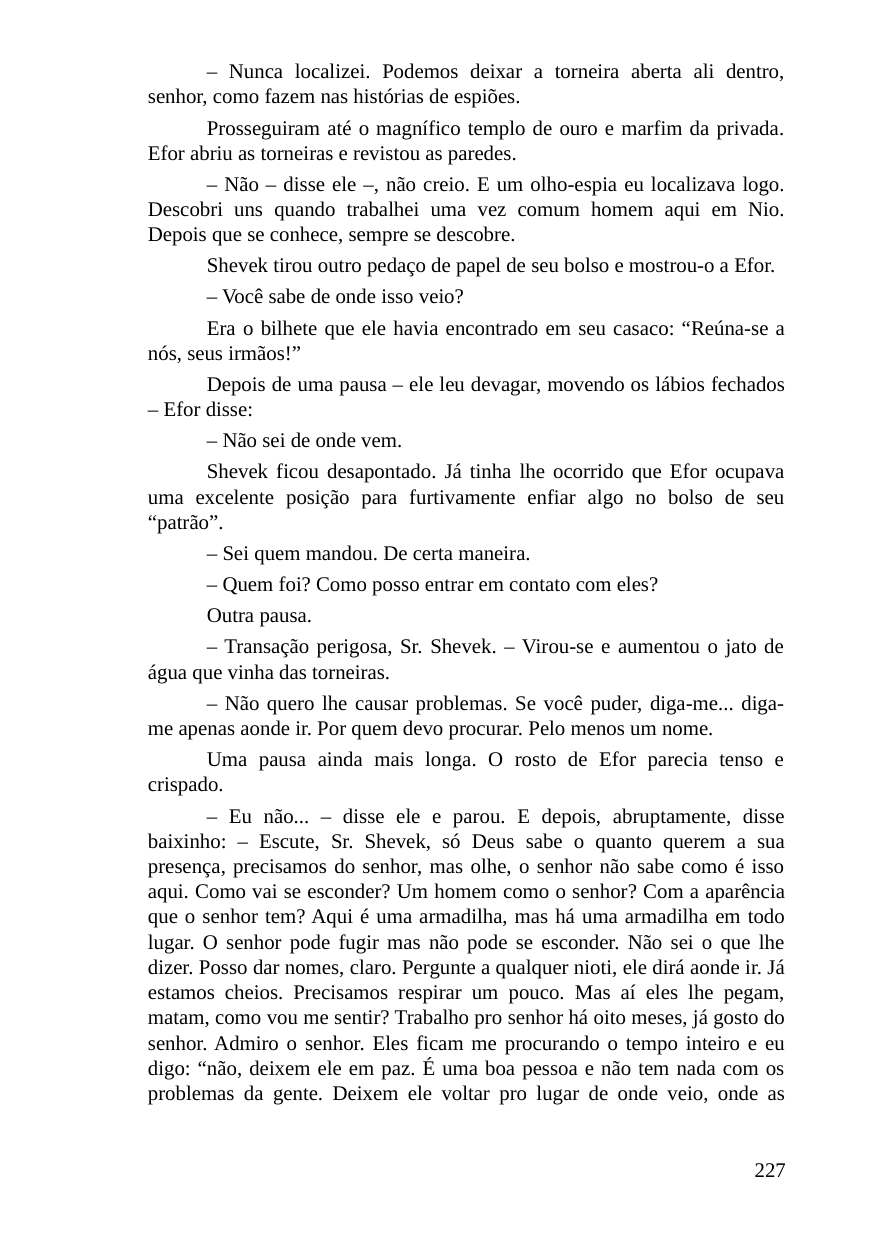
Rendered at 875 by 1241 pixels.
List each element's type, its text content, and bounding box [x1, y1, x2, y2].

text Era o bilhete que ele havia encontrado em seu casaco: “Reúna-se a nós, seus irmãos!” [148, 316, 786, 365]
text – Não – disse ele –, não creio. E um olho-espia eu localizava logo. Descobri uns quando trabalhei uma vez comum homem aqui em Nio. Depois que se conhece, sempre se descobre. [148, 172, 786, 246]
text – Não quero lhe causar problemas. Se você puder, diga-me... diga-me apenas aonde ir. Por quem devo procurar. Pelo menos um nome. [148, 691, 786, 740]
text Prosseguiram até o magnífico templo de ouro e marfim da privada. Efor abriu as torneiras e revistou as paredes. [148, 115, 786, 165]
text Depois de uma pausa – ele leu devagar, movendo os lábios fechados – Efor disse: [148, 372, 786, 421]
text Outra pausa. [148, 603, 786, 627]
text Shevek ficou desapontado. Já tinha lhe ocorrido que Efor ocupava uma excelente posição para furtivamente enfiar algo no bolso de seu “patrão”. [148, 459, 786, 534]
text – Não sei de onde vem. [148, 428, 786, 452]
text Uma pausa ainda mais longa. O rosto de Efor parecia tenso e crispado. [148, 747, 786, 796]
text – Você sabe de onde isso veio? [148, 284, 786, 308]
text – Sei quem mandou. De certa maneira. [148, 541, 786, 565]
text – Quem foi? Como posso entrar em contato com eles? [148, 572, 786, 596]
text – Transação perigosa, Sr. Shevek. – Virou-se e aumentou o jato de água que vinha das torneiras. [148, 634, 786, 684]
text – Nunca localizei. Podemos deixar a torneira aberta ali dentro, senhor, como fazem nas histórias de espiões. [148, 59, 786, 108]
text – Eu não... – disse ele e parou. E depois, abruptamente, disse baixinho: – Escute, Sr. Shevek, só Deus sabe o quanto querem a sua presença, precisamos do senhor, mas olhe, o senhor não sabe como é isso aqui. Como vai se esconder? Um homem como o senhor? Com a aparência que o senhor tem? Aqui é uma armadilha, mas há uma armadilha em todo lugar. O senhor pode fugir mas não pode se esconder. Não sei o que lhe dizer. Posso dar nomes, claro. Pergunte a qualquer nioti, ele dirá aonde ir. Já estamos cheios. Precisamos respirar um pouco. Mas aí eles lhe pegam, matam, como vou me sentir? Trabalho pro senhor há oito meses, já gosto do senhor. Admiro o senhor. Eles ficam me procurando o tempo inteiro e eu digo: “não, deixem ele em paz. É uma boa pessoa e não tem nada com os problemas da gente. Deixem ele voltar pro lugar de onde veio, onde as [148, 803, 786, 1105]
text Shevek tirou outro pedaço de papel de seu bolso e mostrou-o a Efor. [148, 253, 786, 277]
